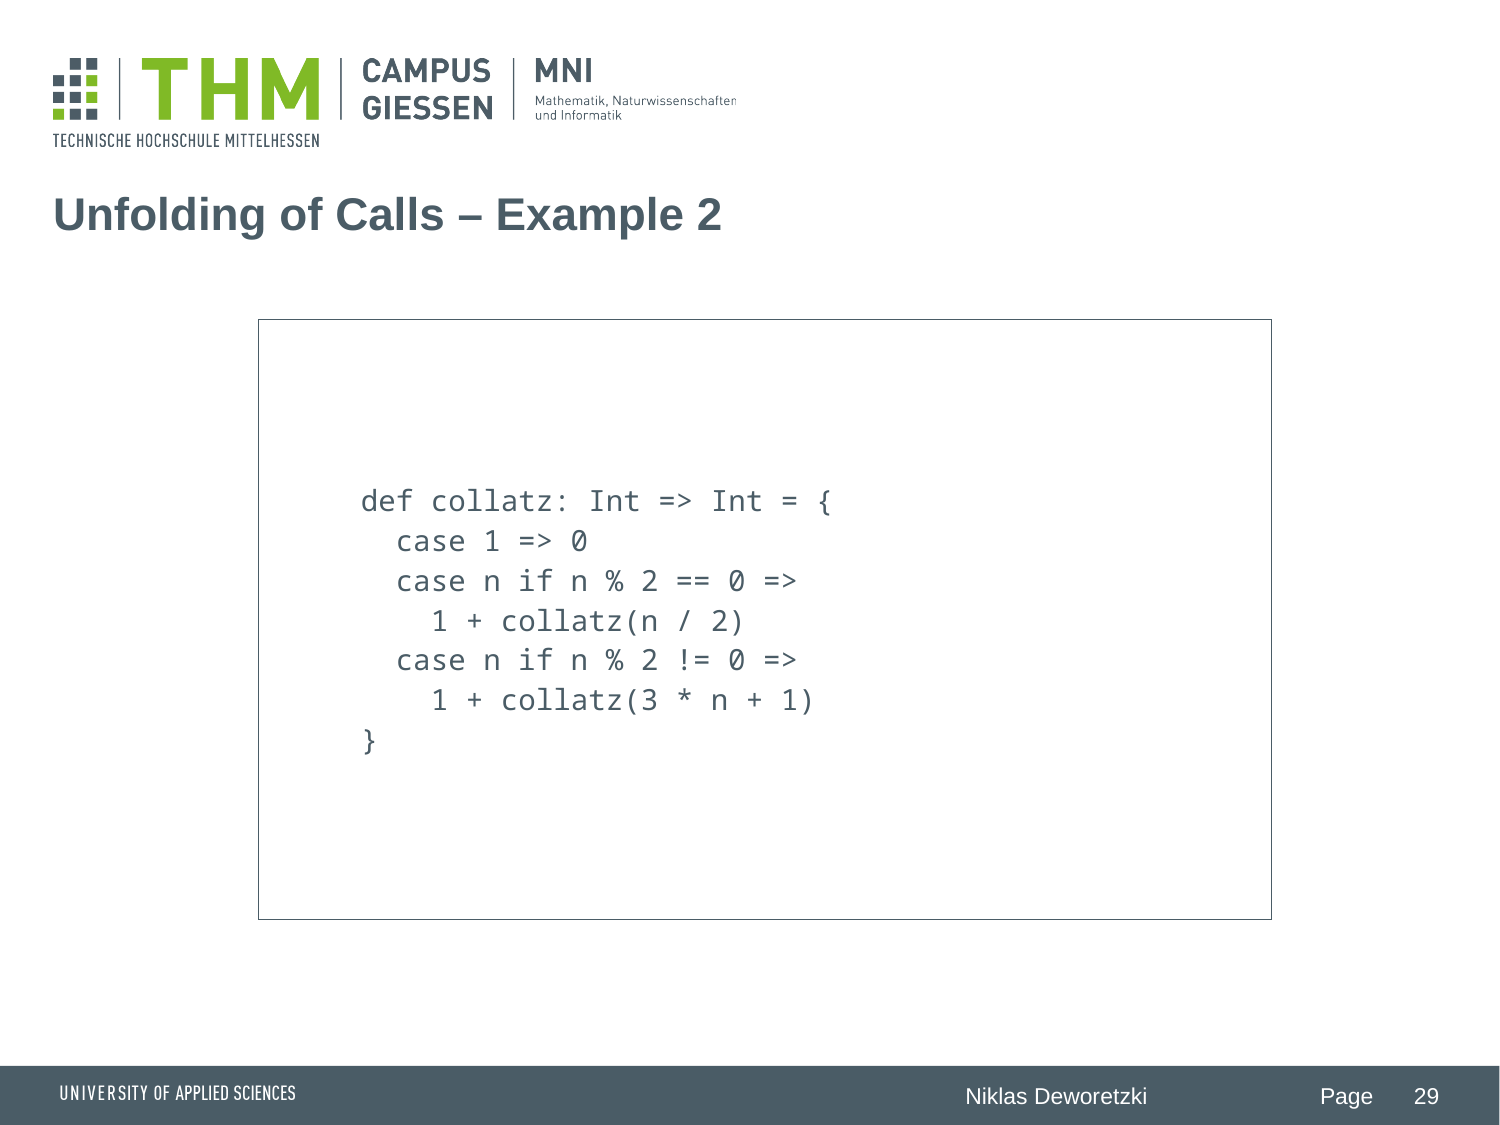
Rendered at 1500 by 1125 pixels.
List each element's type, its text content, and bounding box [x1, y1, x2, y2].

picture [53, 58, 736, 147]
picture [59, 1082, 296, 1104]
slide_number [1376, 1073, 1455, 1118]
title Unfolding of Calls – Example 2 [53, 177, 1435, 272]
text_box def collatz: Int => Int = { case 1 => 0 case n if n % 2 == 0 => 1 + collatz(n / 2) case n if n % 2 != 0 => 1 + collatz(3 * n + 1) } [258, 319, 1272, 920]
